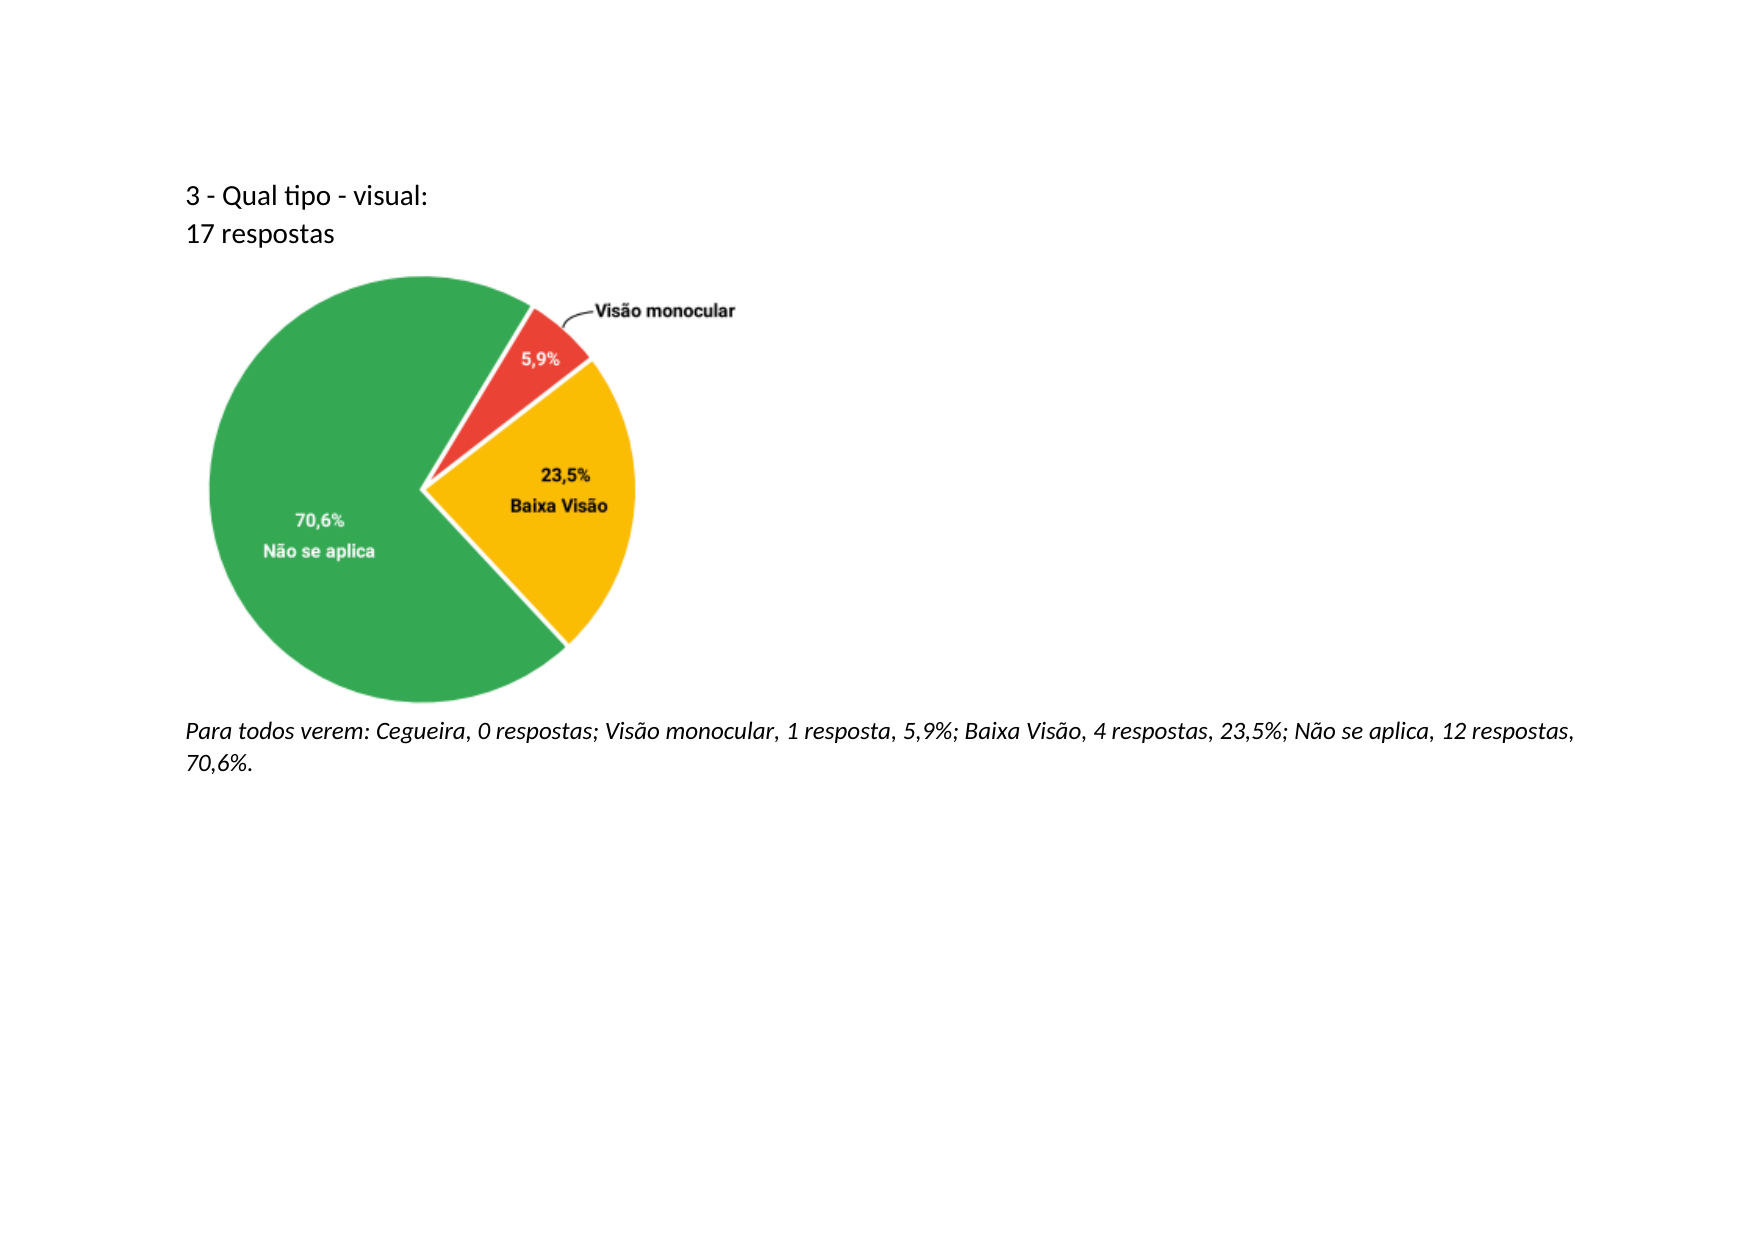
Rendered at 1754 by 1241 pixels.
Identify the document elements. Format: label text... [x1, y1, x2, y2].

text Para todos verem: Cegueira, 0 respostas; Visão monocular, 1 resposta, 5,9%; Baixa Visão, 4 respostas, 23,5%; Não se aplica, 12 respostas, 70,6%. [185, 715, 1606, 778]
text 3 - Qual tipo - visual: [185, 177, 1606, 213]
text 17 respostas [185, 215, 1606, 251]
